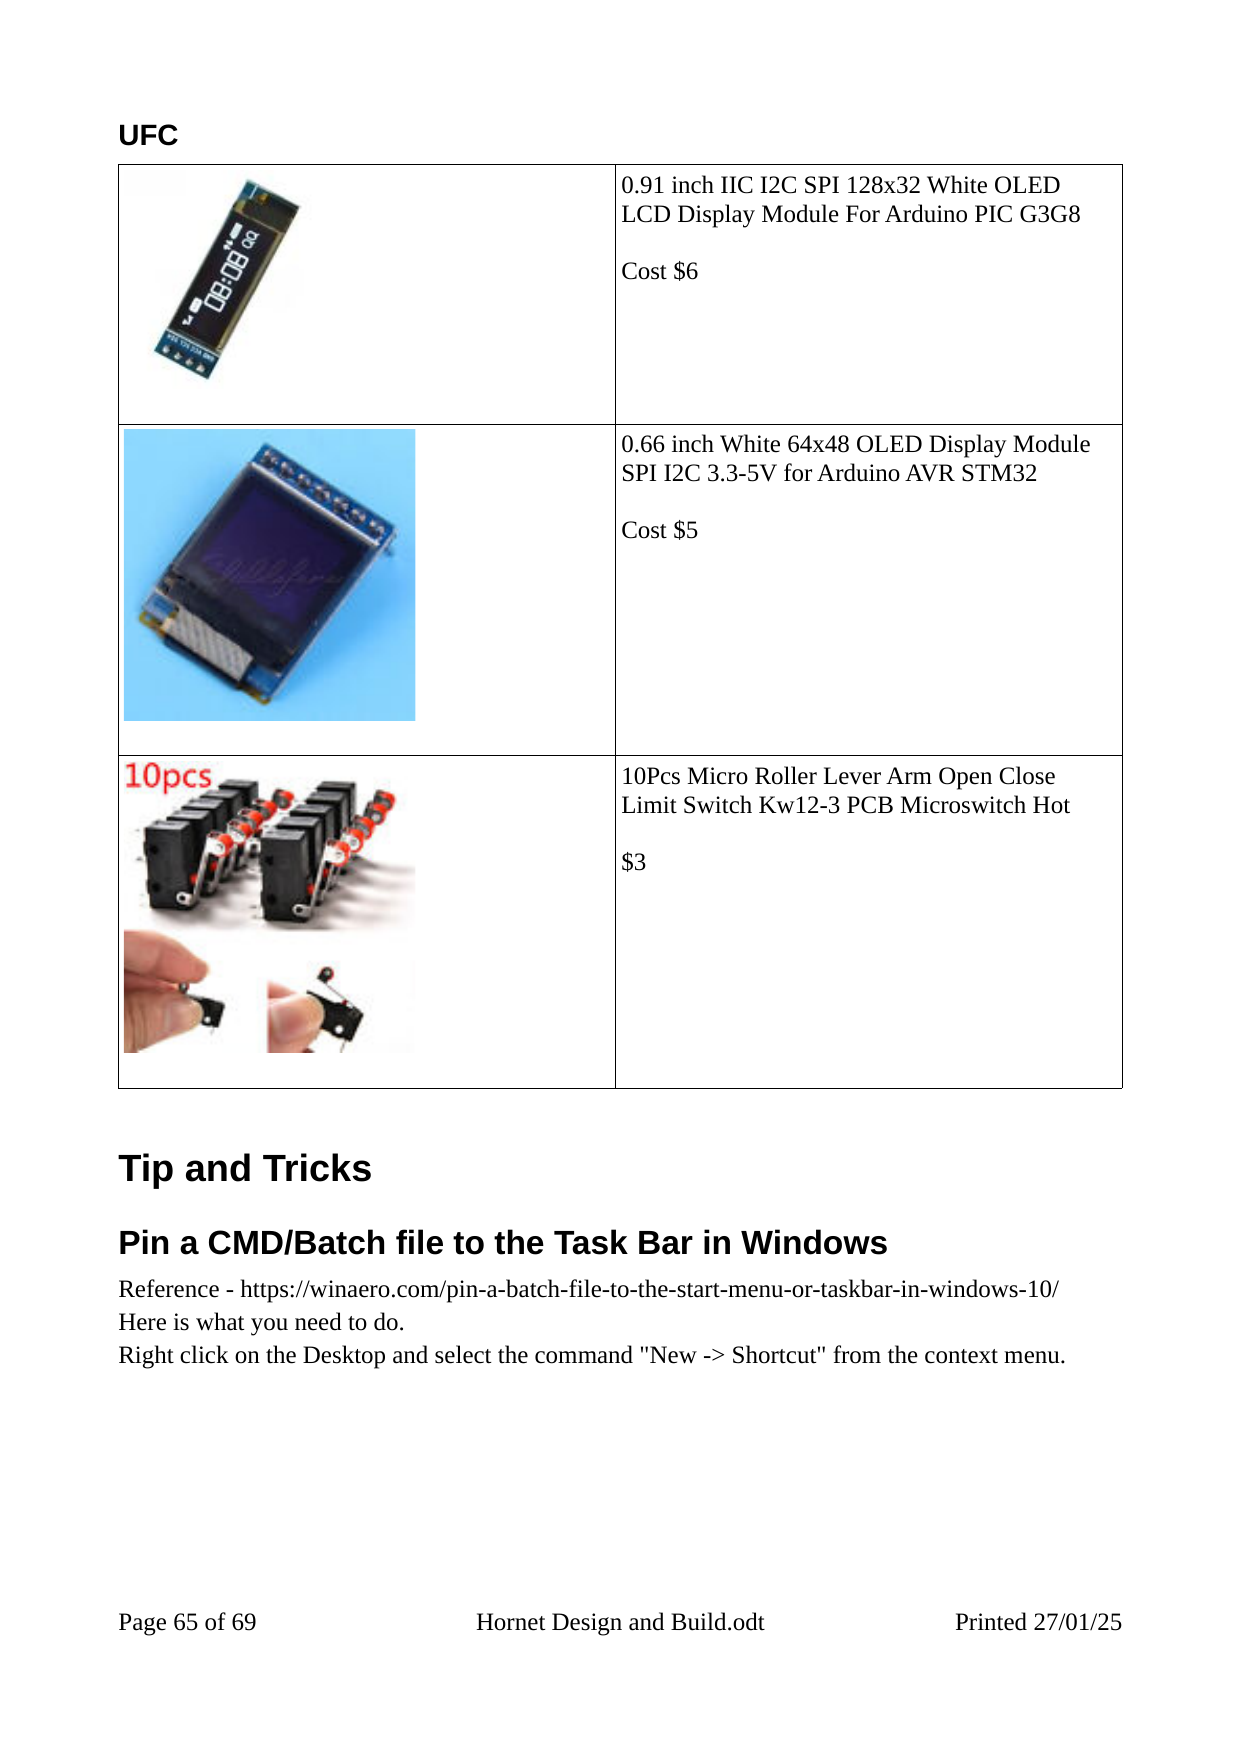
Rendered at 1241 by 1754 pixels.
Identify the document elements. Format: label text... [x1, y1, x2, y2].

subtitle Pin a CMD/Batch file to the Task Bar in Windows [118, 1222, 1122, 1261]
text Reference - https://winaero.com/pin-a-batch-file-to-the-start-menu-or-taskbar-in-windows-10/ [118, 1274, 1122, 1302]
table_cell [119, 425, 615, 755]
table_cell [119, 756, 615, 1087]
picture [123, 429, 416, 721]
table_cell 0.66 inch White 64x48 OLED Display Module SPI I2C 3.3-5V for Arduino AVR STM32 Cost $5 [616, 425, 1122, 755]
table_cell 10Pcs Micro Roller Lever Arm Open Close Limit Switch Kw12-3 PCB Microswitch Hot $3 [616, 756, 1122, 1087]
table_header 0.91 inch IIC I2C SPI 128x32 White OLED LCD Display Module For Arduino PIC G3G8 Cost $6 [616, 165, 1122, 423]
subtitle UFC [118, 118, 1122, 152]
text Here is what you need to do. [118, 1307, 1122, 1335]
table_header [119, 165, 615, 423]
picture [123, 170, 343, 389]
text Right click on the Desktop and select the command "New -> Shortcut" from the context menu. [118, 1340, 1122, 1368]
subtitle Tip and Tricks [118, 1146, 1122, 1189]
picture [123, 761, 416, 1053]
